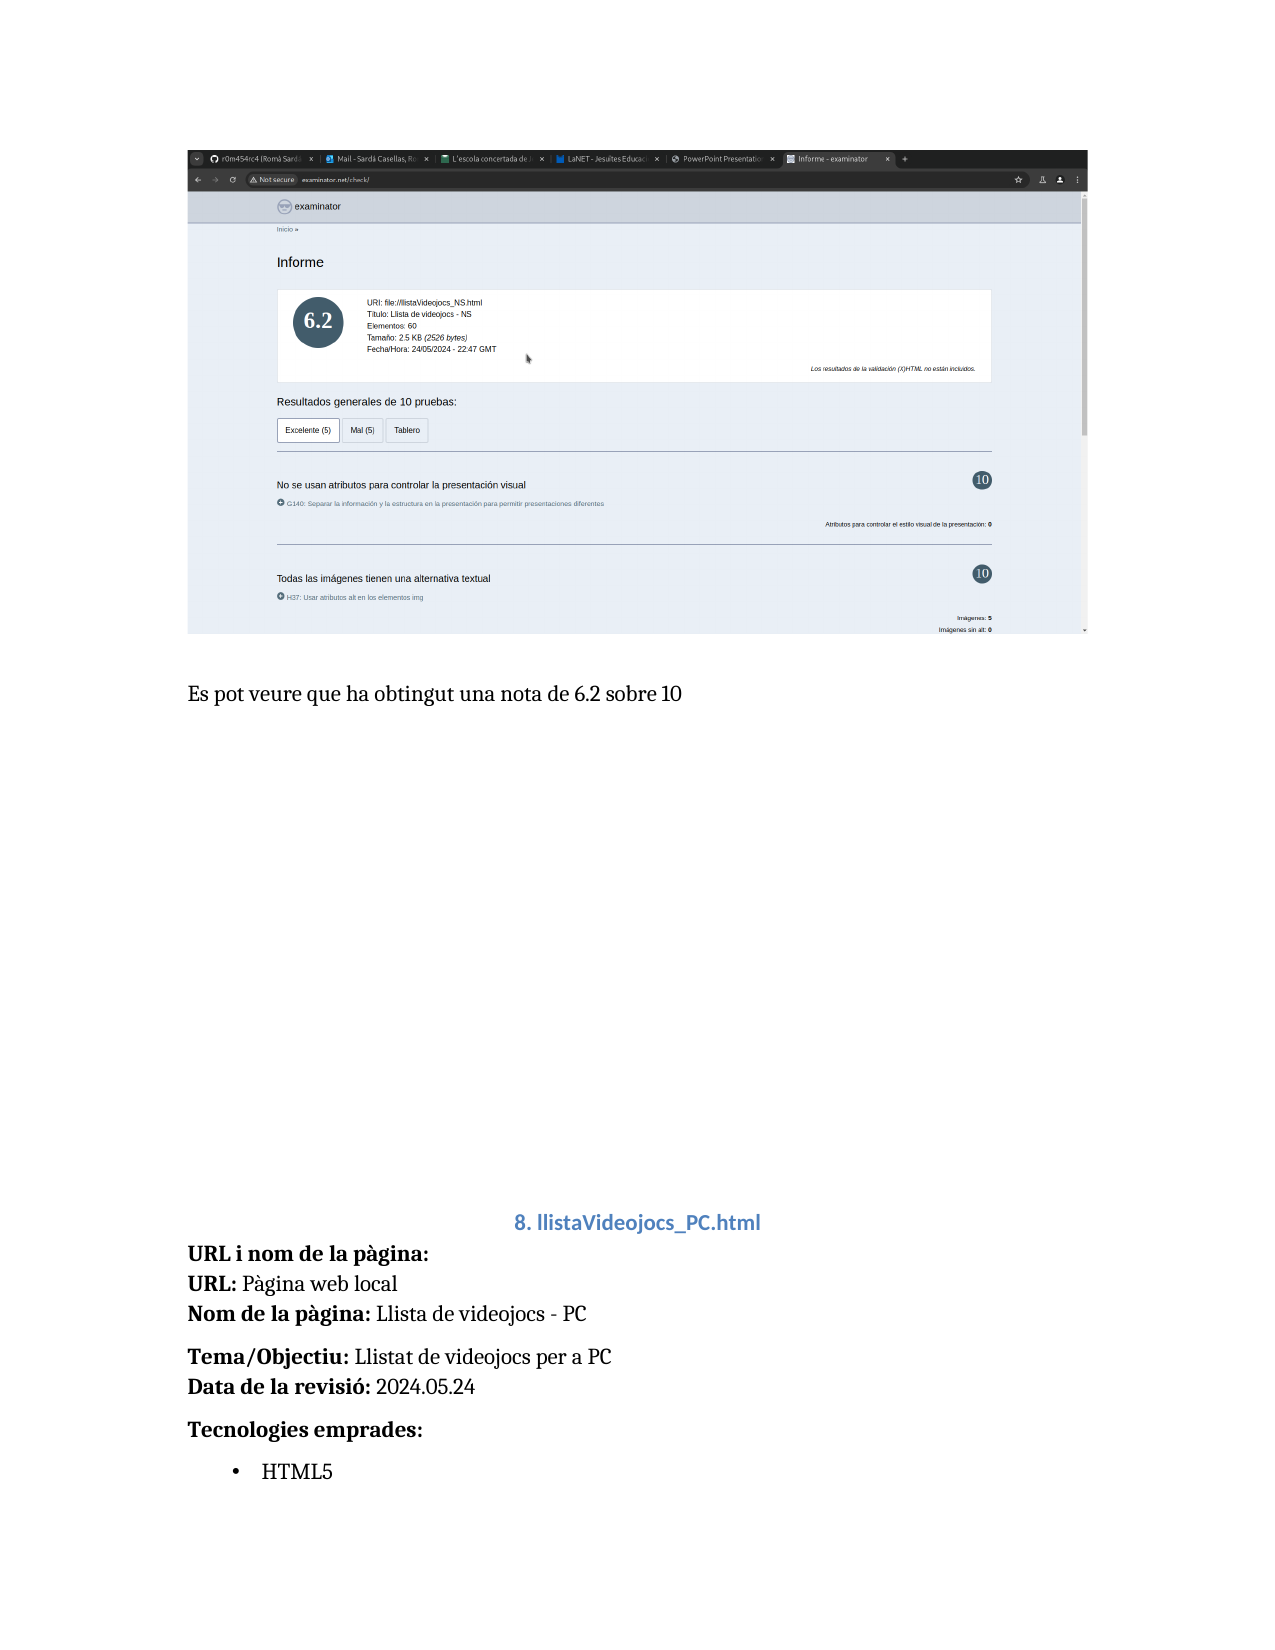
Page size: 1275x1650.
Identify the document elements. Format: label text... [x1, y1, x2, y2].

text Es pot veure que ha obtingut una nota de 6.2 sobre 10 [187, 680, 1087, 707]
list HTML5 [232, 1459, 1087, 1485]
text URL i nom de la pàgina: URL: Pàgina web local Nom de la pàgina: Llista de videojocs - PC [187, 1240, 1087, 1327]
subtitle 8. llistaVideojocs_PC.html [187, 1208, 1087, 1236]
picture [187, 150, 1088, 634]
text Tema/Objectiu: Llistat de videojocs per a PC Data de la revisió: 2024.05.24 [187, 1343, 1087, 1400]
text Tecnologies emprades: [187, 1416, 1087, 1443]
